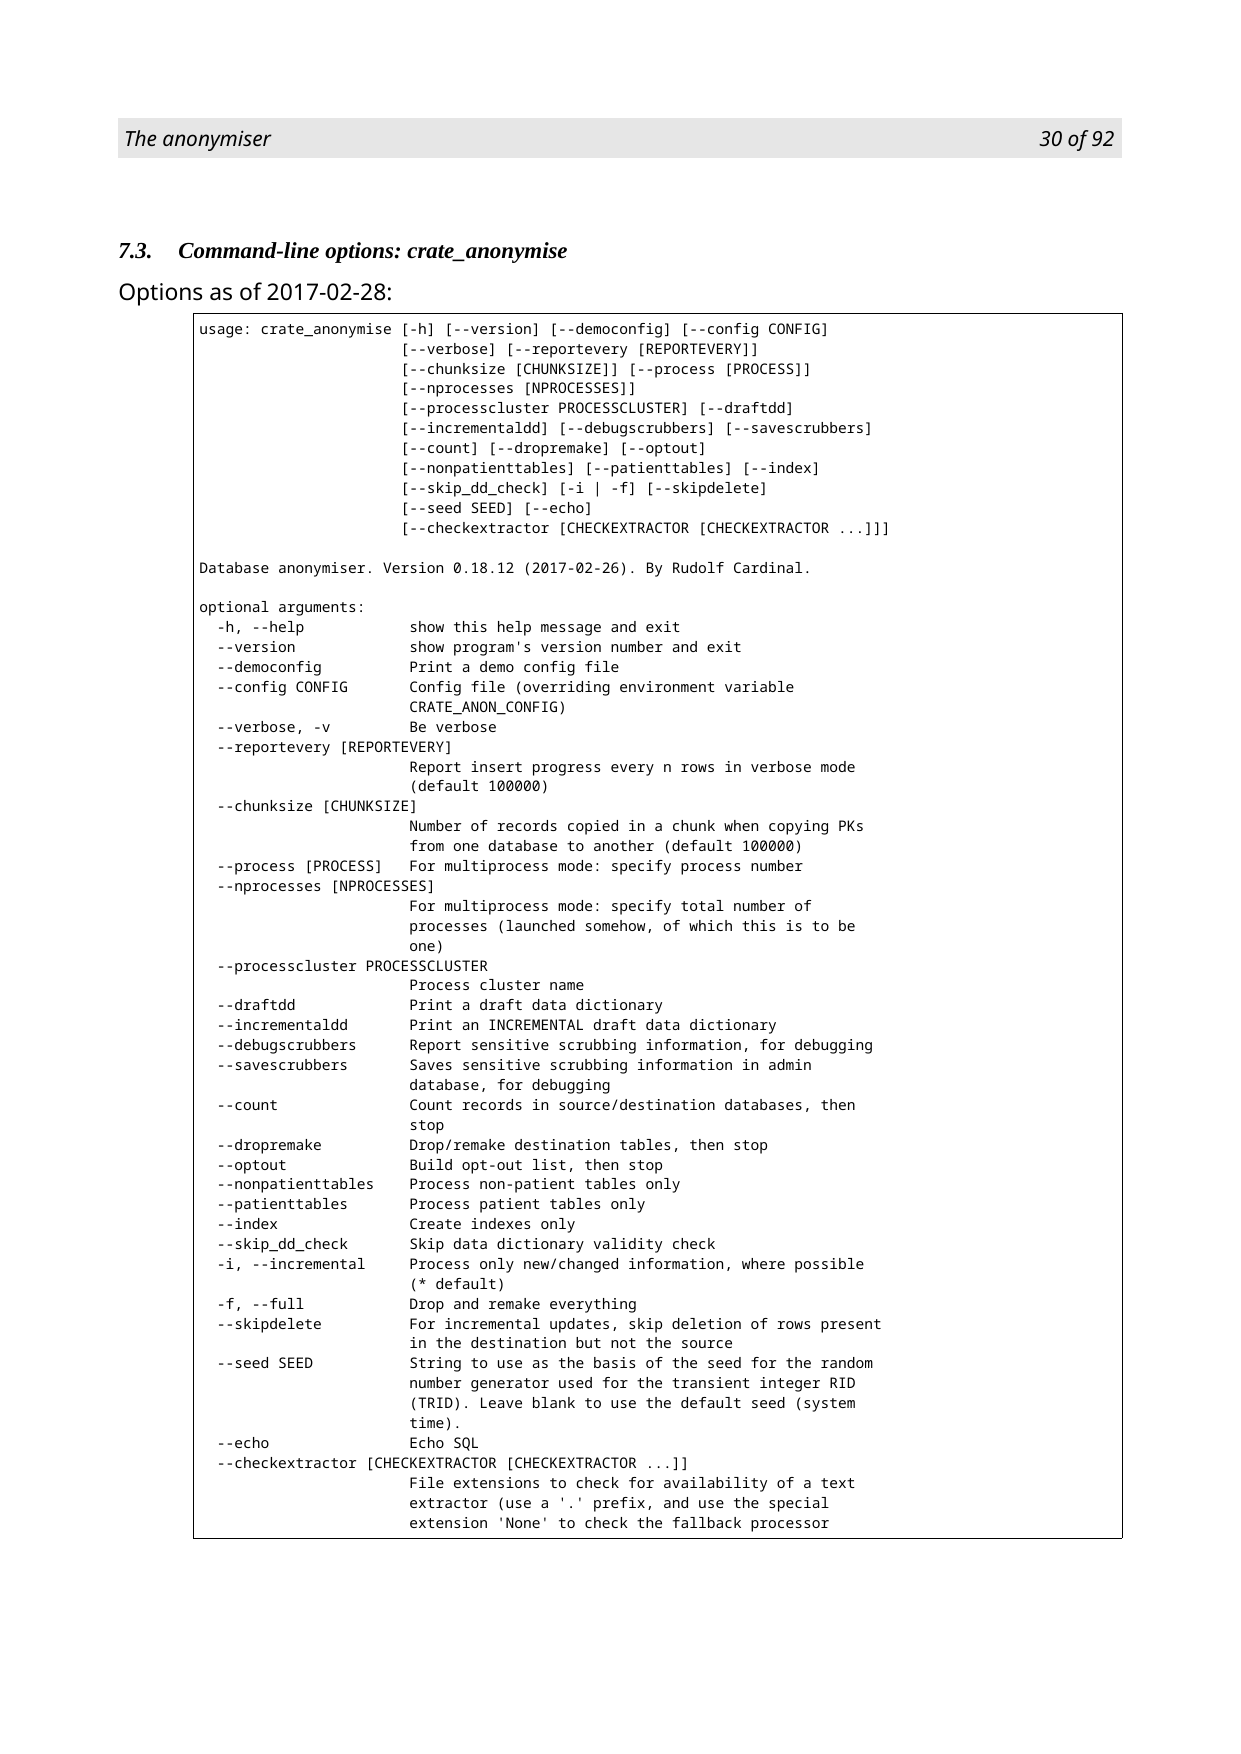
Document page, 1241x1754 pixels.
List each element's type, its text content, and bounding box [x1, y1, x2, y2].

text Options as of 2017-02-28: [118, 276, 1122, 307]
subtitle Command-line options: crate_anonymise [118, 237, 1122, 263]
table_header usage: crate_anonymise [-h] [--version] [--democonfig] [--config CONFIG] [--verbose] [--reportevery [REPORTEVERY]] [--chunksize [CHUNKSIZE]] [--process [PROCESS]] [--nprocesses [NPROCESSES]] [--processcluster PROCESSCLUSTER] [--draftdd] [--incrementaldd] [--debugscrubbers] [--savescrubbers] [--count] [--dropremake] [--optout] [--nonpatienttables] [--patienttables] [--index] [--skip_dd_check] [-i | -f] [--skipdelete] [--seed SEED] [--echo] [--checkextractor [CHECKEXTRACTOR [CHECKEXTRACTOR ...]]] Database anonymiser. Version 0.18.12 (2017-02-26). By Rudolf Cardinal. optional arguments: -h, --help show this help message and exit --version show program's version number and exit --democonfig Print a demo config file --config CONFIG Config file (overriding environment variable CRATE_ANON_CONFIG) --verbose, -v Be verbose --reportevery [REPORTEVERY] Report insert progress every n rows in verbose mode (default 100000) --chunksize [CHUNKSIZE] Number of records copied in a chunk when copying PKs from one database to another (default 100000) --process [PROCESS] For multiprocess mode: specify process number --nprocesses [NPROCESSES] For multiprocess mode: specify total number of processes (launched somehow, of which this is to be one) --processcluster PROCESSCLUSTER Process cluster name --draftdd Print a draft data dictionary --incrementaldd Print an INCREMENTAL draft data dictionary --debugscrubbers Report sensitive scrubbing information, for debugging --savescrubbers Saves sensitive scrubbing information in admin database, for debugging --count Count records in source/destination databases, then stop --dropremake Drop/remake destination tables, then stop --optout Build opt-out list, then stop --nonpatienttables Process non-patient tables only --patienttables Process patient tables only --index Create indexes only --skip_dd_check Skip data dictionary validity check -i, --incremental Process only new/changed information, where possible (* default) -f, --full Drop and remake everything --skipdelete For incremental updates, skip deletion of rows present in the destination but not the source --seed SEED String to use as the basis of the seed for the random number generator used for the transient integer RID (TRID). Leave blank to use the default seed (system time). --echo Echo SQL --checkextractor [CHECKEXTRACTOR [CHECKEXTRACTOR ...]] File extensions to check for availability of a text extractor (use a '.' prefix, and use the special extension 'None' to check the fallback processor [194, 314, 1122, 1538]
